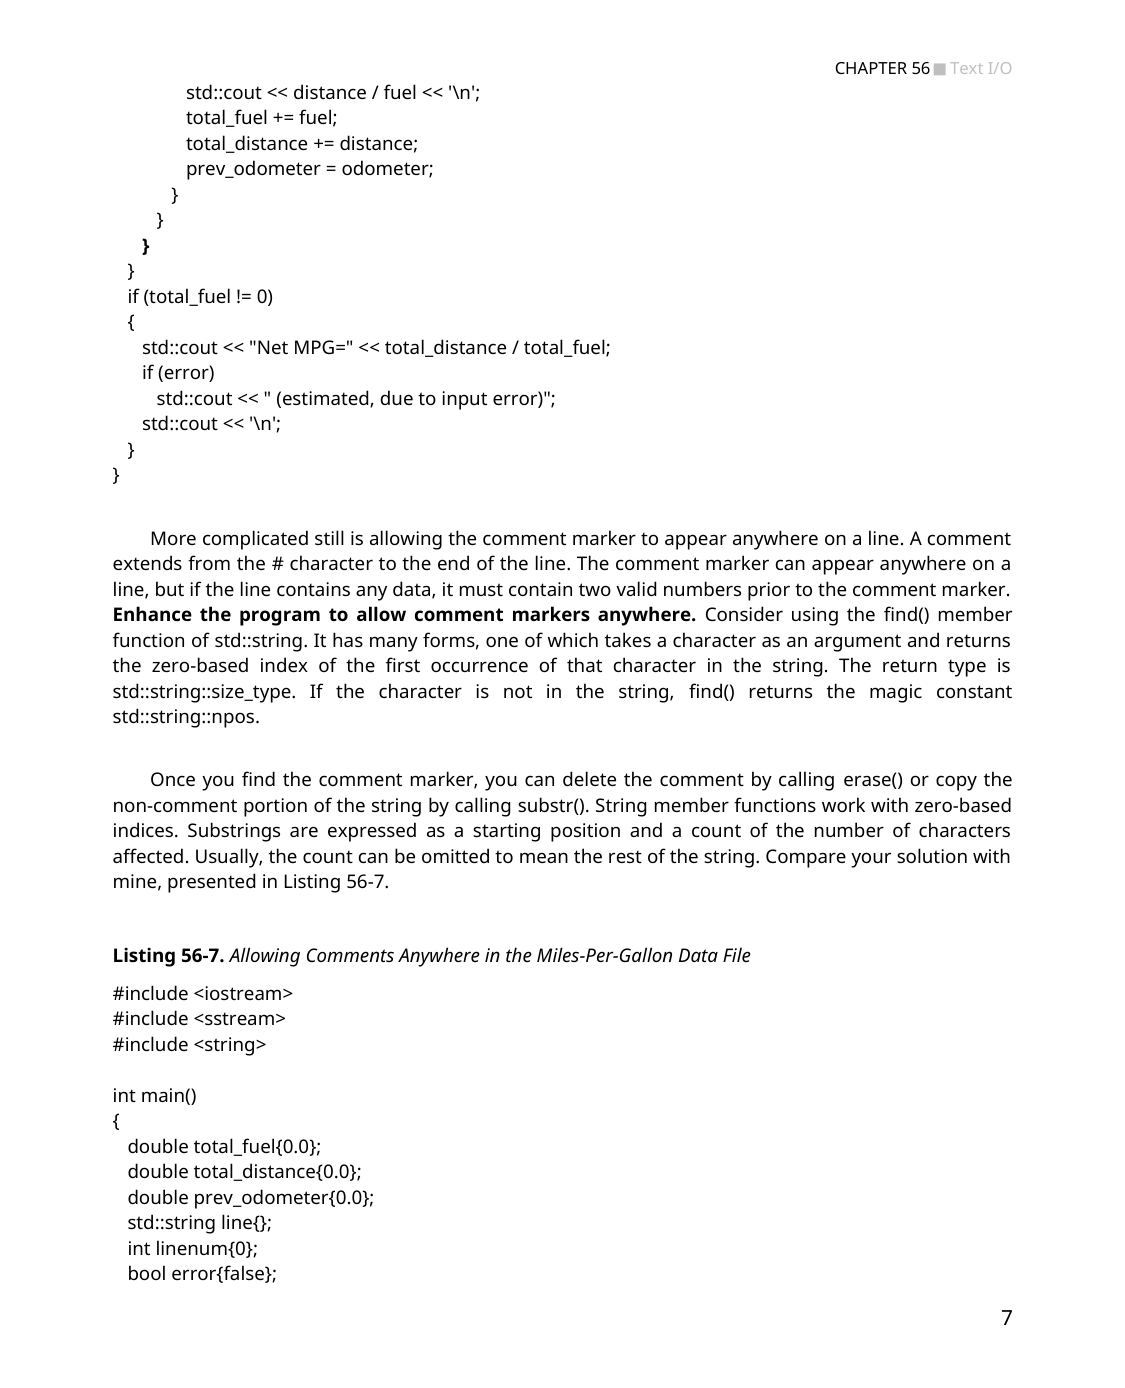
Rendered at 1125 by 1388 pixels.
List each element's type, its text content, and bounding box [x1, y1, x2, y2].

text std::cout << distance / fuel << '\n'; [112, 79, 1012, 104]
text if (total_fuel != 0) [112, 283, 1012, 309]
text } [112, 232, 1012, 258]
text if (error) [112, 360, 1012, 385]
text int main() [112, 1082, 1012, 1108]
text Listing 56-7. Allowing Comments Anywhere in the Miles-Per-Gallon Data File [112, 942, 1012, 967]
text double prev_odometer{0.0}; [112, 1184, 1012, 1210]
text total_distance += distance; [112, 130, 1012, 156]
text } [112, 436, 1012, 462]
text { [112, 1108, 1012, 1133]
text double total_fuel{0.0}; [112, 1133, 1012, 1159]
text bool error{false}; [112, 1261, 1012, 1286]
text double total_distance{0.0}; [112, 1159, 1012, 1184]
text total_fuel += fuel; [112, 104, 1012, 130]
text } [112, 462, 1012, 487]
text int linenum{0}; [112, 1235, 1012, 1261]
text } [112, 258, 1012, 283]
text prev_odometer = odometer; [112, 156, 1012, 181]
text std::cout << " (estimated, due to input error)"; [112, 385, 1012, 411]
text std::cout << "Net MPG=" << total_distance / total_fuel; [112, 334, 1012, 360]
text } [112, 181, 1012, 207]
text Once you find the comment marker, you can delete the comment by calling erase() or copy the non-comment portion of the string by calling substr(). String member functions work with zero-based indices. Substrings are expressed as a starting position and a count of the number of characters affected. Usually, the count can be omitted to mean the rest of the string. Compare your solution with mine, presented in Listing 56-7. [112, 766, 1012, 894]
text More complicated still is allowing the comment marker to appear anywhere on a line. A comment extends from the # character to the end of the line. The comment marker can appear anywhere on a line, but if the line contains any data, it must contain two valid numbers prior to the comment marker. Enhance the program to allow comment markers anywhere. Consider using the find() member function of std::string. It has many forms, one of which takes a character as an argument and returns the zero-based index of the first occurrence of that character in the string. The return type is std::string::size_type. If the character is not in the string, find() returns the magic constant std::string::npos. [112, 525, 1012, 729]
text #include <sstream> [112, 1006, 1012, 1031]
text #include <string> [112, 1031, 1012, 1057]
text { [112, 309, 1012, 334]
text } [112, 207, 1012, 232]
text #include <iostream> [112, 980, 1012, 1006]
text std::string line{}; [112, 1210, 1012, 1235]
text std::cout << '\n'; [112, 411, 1012, 436]
